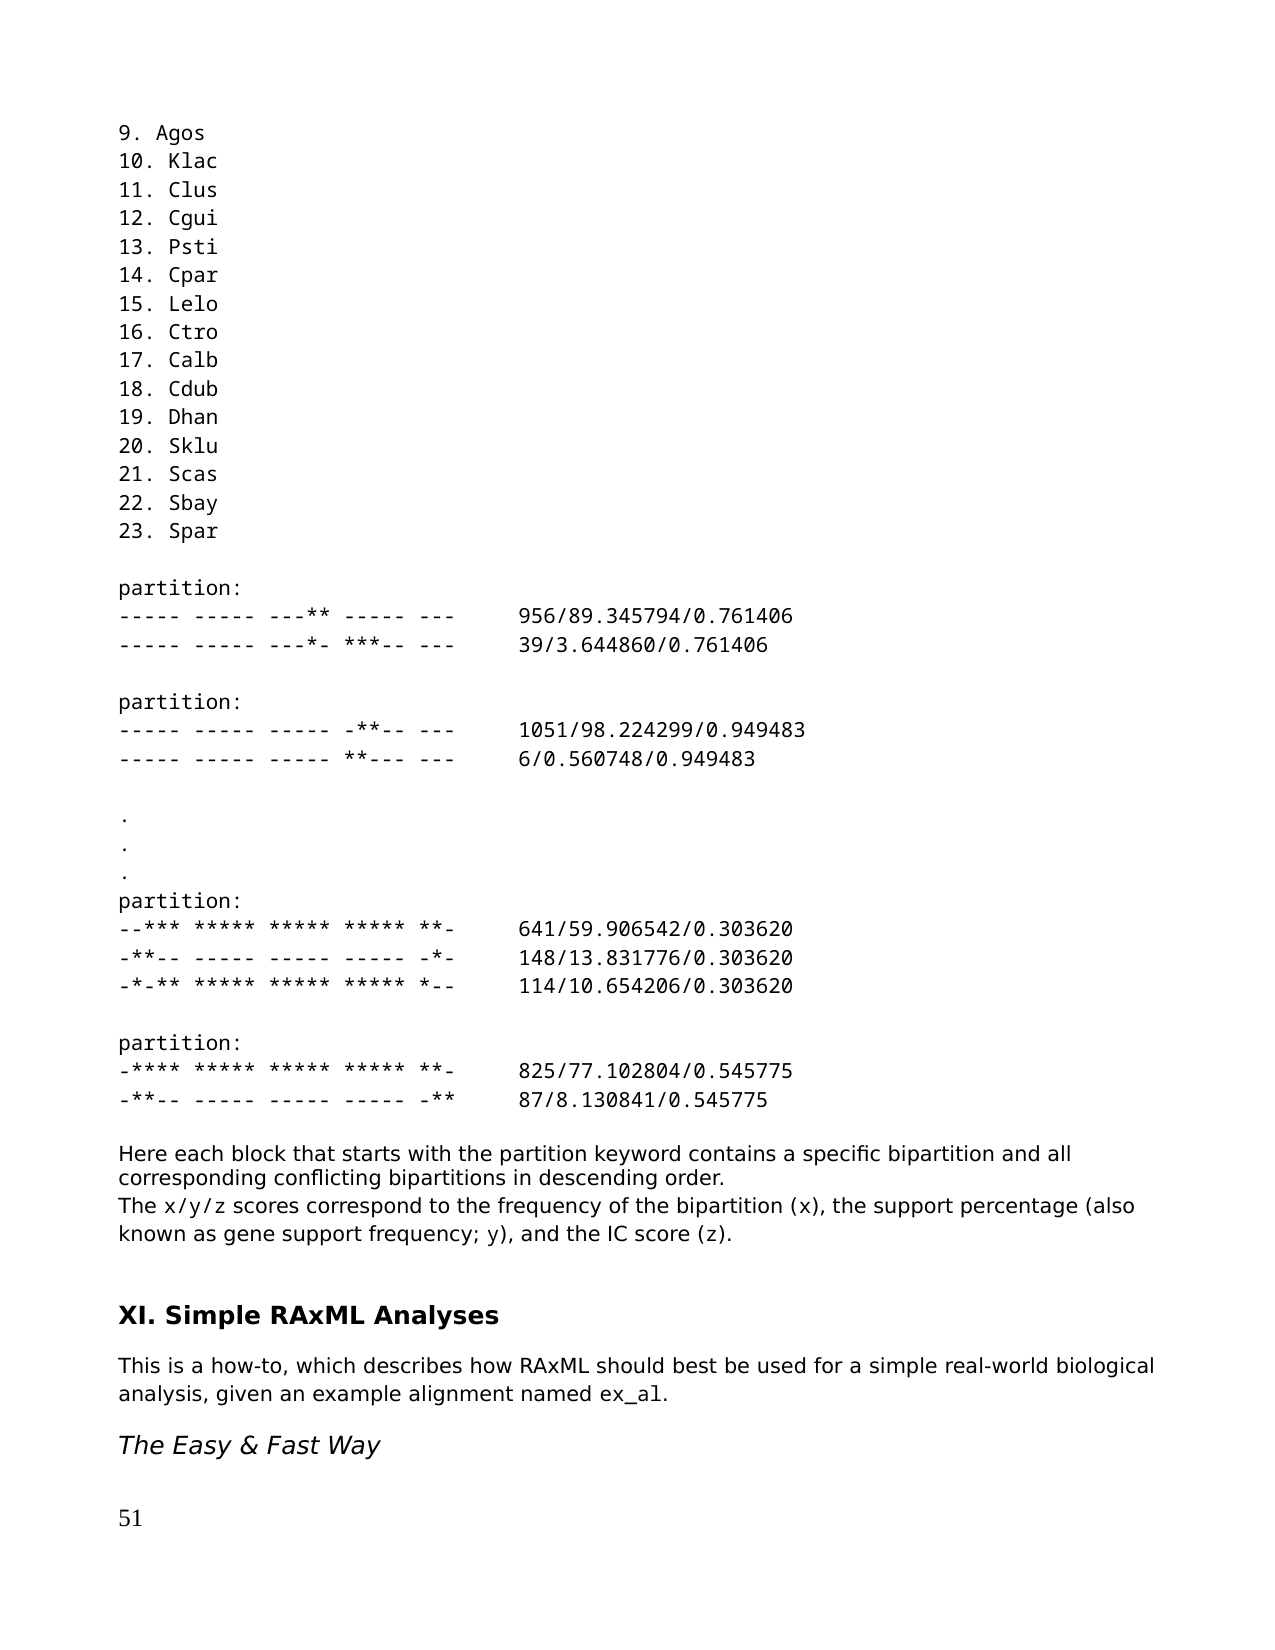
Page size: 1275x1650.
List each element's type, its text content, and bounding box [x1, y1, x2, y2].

text -**** ***** ***** ***** **- 825/77.102804/0.545775 [118, 1057, 1157, 1085]
text 15. Lelo [118, 289, 1157, 317]
text ----- ----- ---*- ***-- --- 39/3.644860/0.761406 [118, 630, 1157, 658]
text ----- ----- ---** ----- --- 956/89.345794/0.761406 [118, 602, 1157, 630]
text --*** ***** ***** ***** **- 641/59.906542/0.303620 [118, 914, 1157, 943]
text 23. Spar [118, 516, 1157, 545]
text 10. Klac [118, 147, 1157, 175]
text . [118, 829, 1157, 857]
text ----- ----- ----- -**-- --- 1051/98.224299/0.949483 [118, 715, 1157, 744]
text -**-- ----- ----- ----- -** 87/8.130841/0.545775 [118, 1085, 1157, 1113]
text . [118, 801, 1157, 829]
text 21. Scas [118, 459, 1157, 488]
text The x/y/z scores correspond to the frequency of the bipartition (x), the support percentage (also known as gene support frequency; y), and the IC score (z). [118, 1191, 1157, 1248]
text 16. Ctro [118, 317, 1157, 346]
text The Easy & Fast Way [118, 1431, 1157, 1461]
text -**-- ----- ----- ----- -*- 148/13.831776/0.303620 [118, 943, 1157, 971]
text This is a how-to, which describes how RAxML should best be used for a simple real-world biological analysis, given an example alignment named ex_al. [118, 1354, 1157, 1407]
text 18. Cdub [118, 374, 1157, 402]
text 11. Clus [118, 175, 1157, 203]
text . [118, 857, 1157, 886]
text XI. Simple RAxML Analyses [118, 1301, 1157, 1330]
text 19. Dhan [118, 402, 1157, 431]
text 13. Psti [118, 232, 1157, 260]
text 22. Sbay [118, 488, 1157, 516]
text 9. Agos [118, 118, 1157, 147]
text ----- ----- ----- **--- --- 6/0.560748/0.949483 [118, 744, 1157, 772]
text partition: [118, 573, 1157, 602]
text partition: [118, 886, 1157, 914]
text partition: [118, 687, 1157, 715]
text Here each block that starts with the partition keyword contains a specific bipartition and all corresponding conflicting bipartitions in descending order. [118, 1142, 1157, 1191]
text 12. Cgui [118, 203, 1157, 232]
text -*-** ***** ***** ***** *-- 114/10.654206/0.303620 [118, 971, 1157, 1000]
text 14. Cpar [118, 260, 1157, 289]
text partition: [118, 1028, 1157, 1057]
text 20. Sklu [118, 431, 1157, 459]
text 17. Calb [118, 346, 1157, 374]
